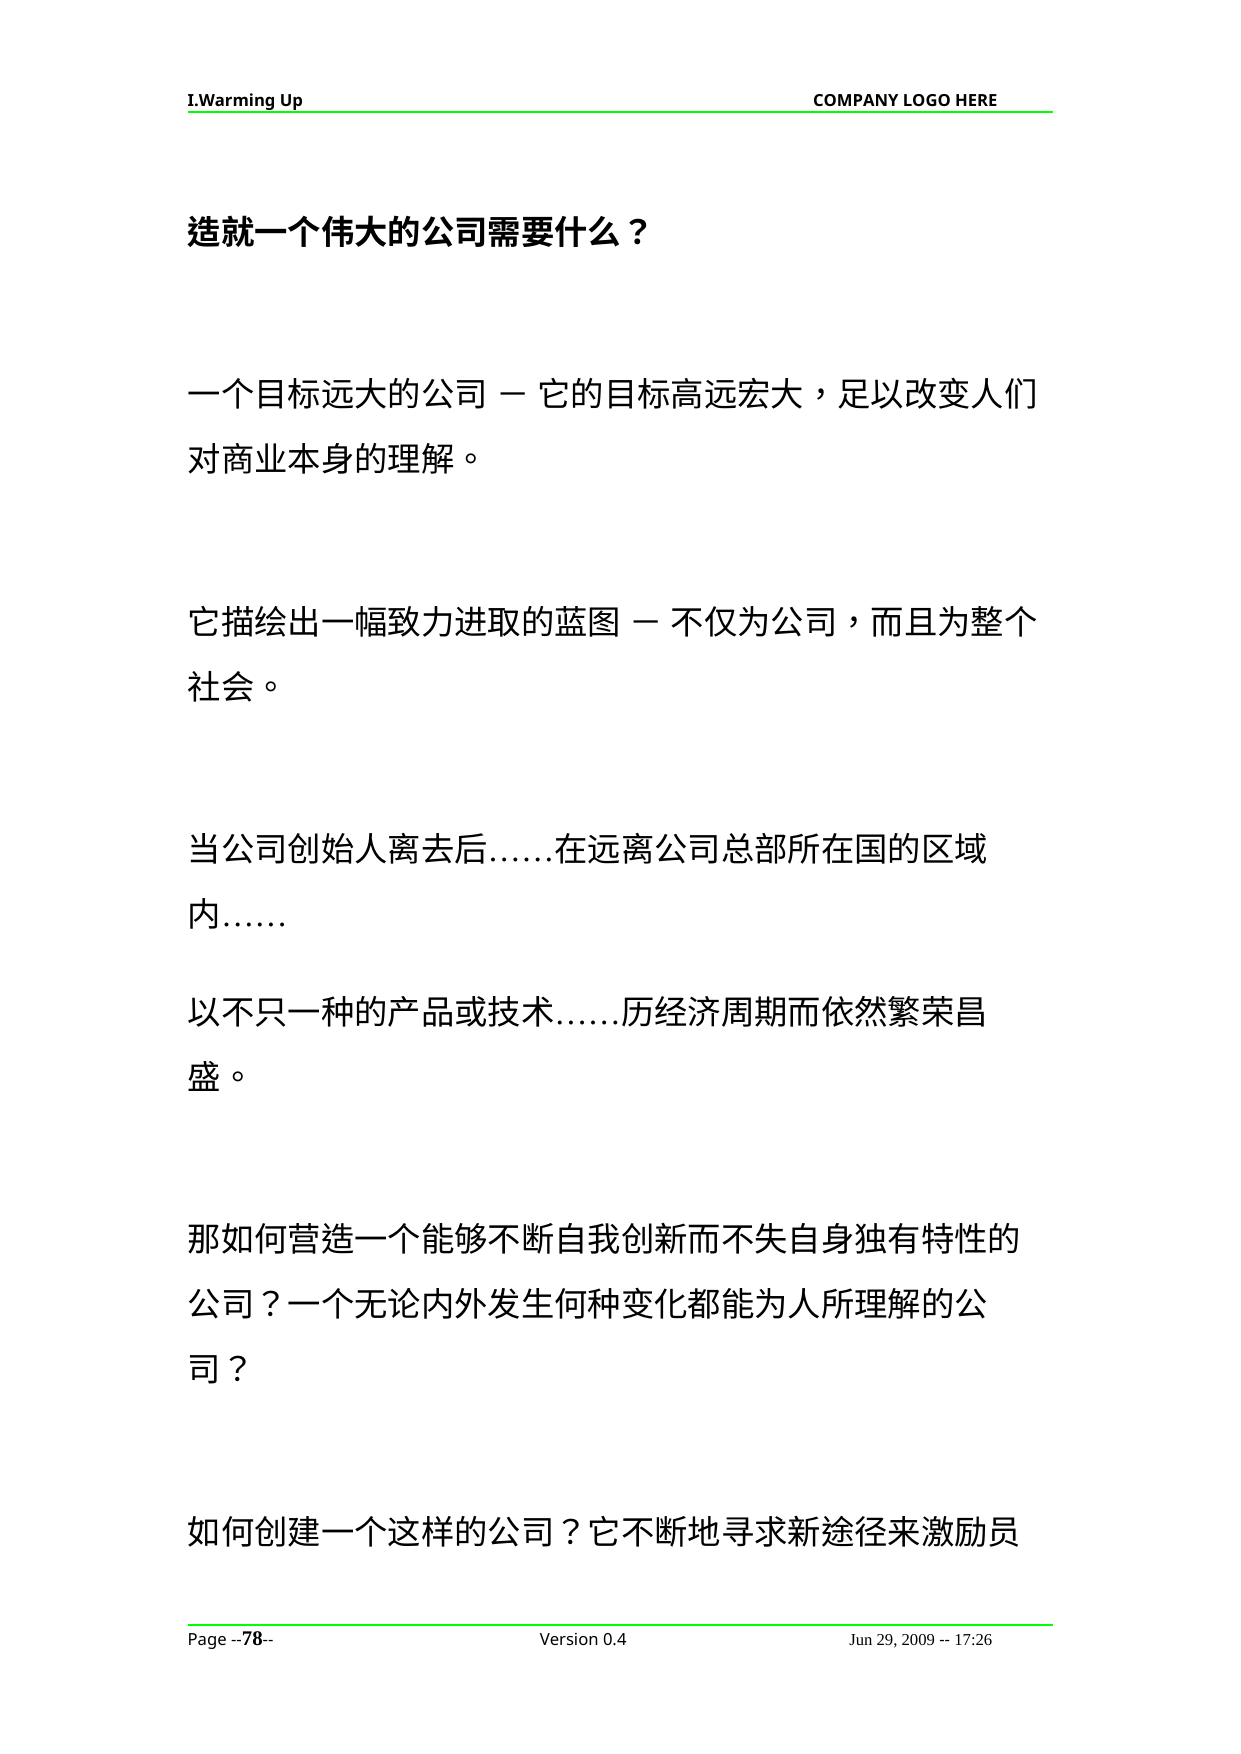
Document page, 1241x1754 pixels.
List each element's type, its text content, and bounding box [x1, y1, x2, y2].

text 以不只一种的产品或技术……历经济周期而依然繁荣昌盛。 [187, 974, 1053, 1104]
text 那如何营造一个能够不断自我创新而不失自身独有特性的公司？一个无论内外发生何种变化都能为人所理解的公司？ [187, 1202, 1053, 1397]
text 造就一个伟大的公司需要什么？ [187, 194, 1053, 259]
text 一个目标远大的公司 － 它的目标高远宏大，足以改变人们对商业本身的理解。 [187, 357, 1053, 487]
text 它描绘出一幅致力进取的蓝图 － 不仅为公司，而且为整个社会。 [187, 584, 1053, 714]
text 当公司创始人离去后……在远离公司总部所在国的区域内…… [187, 812, 1053, 942]
text 如何创建一个这样的公司？它不断地寻求新途径来激励员 [187, 1494, 1053, 1559]
